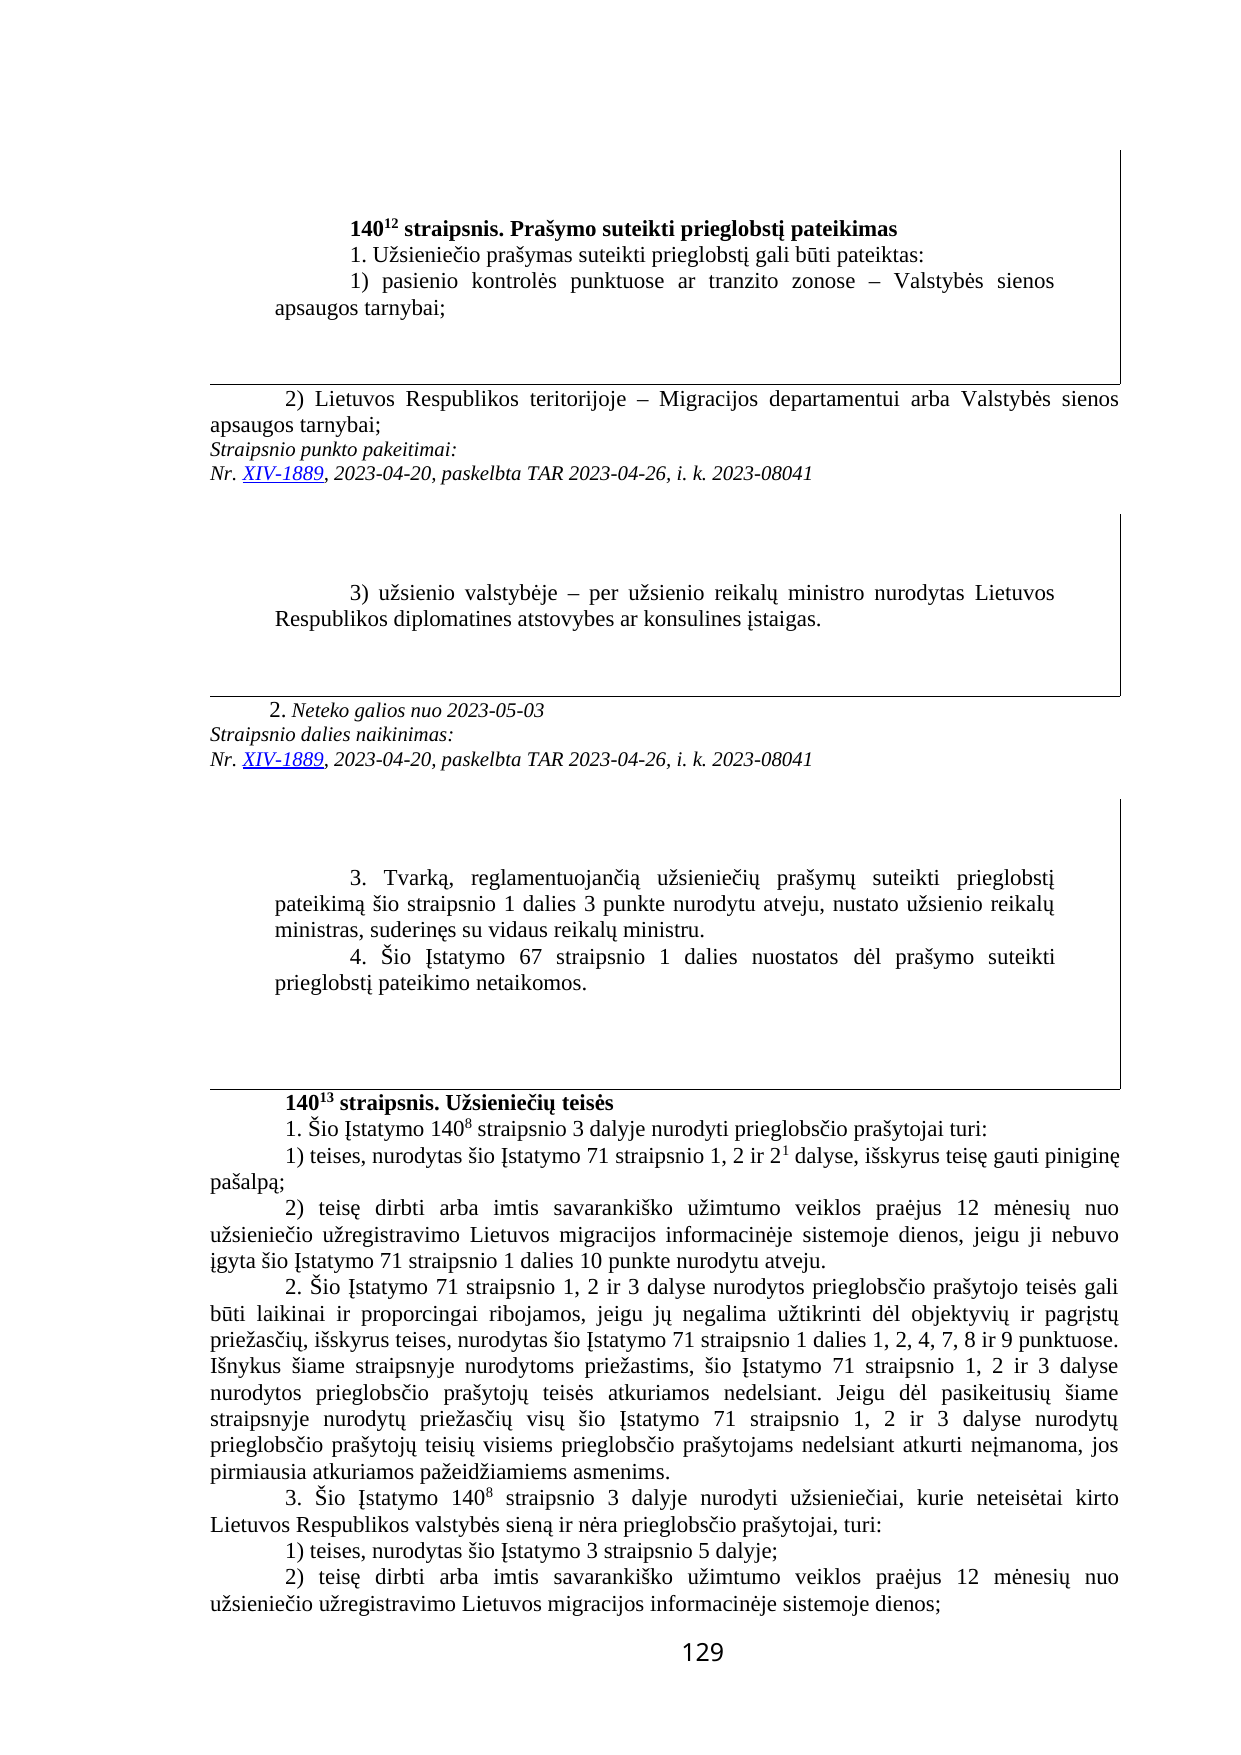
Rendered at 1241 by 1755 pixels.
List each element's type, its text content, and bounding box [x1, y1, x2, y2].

text 2. Šio Įstatymo 71 straipsnio 1, 2 ir 3 dalyse nurodytos prieglobsčio prašytojo teisės gali būti laikinai ir proporcingai ribojamos, jeigu jų negalima užtikrinti dėl objektyvių ir pagrįstų priežasčių, išskyrus teises, nurodytas šio Įstatymo 71 straipsnio 1 dalies 1, 2, 4, 7, 8 ir 9 punktuose. Išnykus šiame straipsnyje nurodytoms priežastims, šio Įstatymo 71 straipsnio 1, 2 ir 3 dalyse nurodytos prieglobsčio prašytojų teisės atkuriamos nedelsiant. Jeigu dėl pasikeitusių šiame straipsnyje nurodytų priežasčių visų šio Įstatymo 71 straipsnio 1, 2 ir 3 dalyse nurodytų prieglobsčio prašytojų teisių visiems prieglobsčio prašytojams nedelsiant atkurti neįmanoma, jos pirmiausia atkuriamos pažeidžiamiems asmenims. [210, 1273, 1120, 1484]
text Straipsnio punkto pakeitimai: [210, 437, 1120, 461]
text 14012 straipsnis. Prašymo suteikti prieglobstį pateikimas [210, 150, 1120, 241]
text 1. Šio Įstatymo 1408 straipsnio 3 dalyje nurodyti prieglobsčio prašytojai turi: [210, 1115, 1120, 1142]
text 14013 straipsnis. Užsieniečių teisės [210, 1089, 1120, 1115]
text Straipsnio dalies naikinimas: [210, 722, 1120, 746]
text 3. Tvarką, reglamentuojančią užsieniečių prašymų suteikti prieglobstį pateikimą šio straipsnio 1 dalies 3 punkte nurodytu atveju, nustato užsienio reikalų ministras, suderinęs su vidaus reikalų ministru. [210, 799, 1120, 943]
text 2) teisę dirbti arba imtis savarankiško užimtumo veiklos praėjus 12 mėnesių nuo užsieniečio užregistravimo Lietuvos migracijos informacinėje sistemoje dienos, jeigu ji nebuvo įgyta šio Įstatymo 71 straipsnio 1 dalies 10 punkte nurodytu atveju. [210, 1194, 1120, 1273]
text 1) teises, nurodytas šio Įstatymo 3 straipsnio 5 dalyje; [210, 1537, 1120, 1563]
text Nr. XIV-1889, 2023-04-20, paskelbta TAR 2023-04-26, i. k. 2023-08041 [210, 461, 1120, 485]
text 2) Lietuvos Respublikos teritorijoje – Migracijos departamentui arba Valstybės sienos apsaugos tarnybai; [210, 384, 1120, 437]
text 1) pasienio kontrolės punktuose ar tranzito zonose – Valstybės sienos apsaugos tarnybai; [210, 267, 1120, 384]
text 2) teisę dirbti arba imtis savarankiško užimtumo veiklos praėjus 12 mėnesių nuo užsieniečio užregistravimo Lietuvos migracijos informacinėje sistemoje dienos; [210, 1563, 1120, 1616]
text 1. Užsieniečio prašymas suteikti prieglobstį gali būti pateiktas: [210, 241, 1120, 267]
text 2. Neteko galios nuo 2023-05-03 [210, 696, 1120, 722]
text Nr. XIV-1889, 2023-04-20, paskelbta TAR 2023-04-26, i. k. 2023-08041 [210, 746, 1120, 771]
text 1) teises, nurodytas šio Įstatymo 71 straipsnio 1, 2 ir 21 dalyse, išskyrus teisę gauti piniginę pašalpą; [210, 1142, 1120, 1194]
text 3) užsienio valstybėje – per užsienio reikalų ministro nurodytas Lietuvos Respublikos diplomatines atstovybes ar konsulines įstaigas. [210, 514, 1120, 696]
text 3. Šio Įstatymo 1408 straipsnio 3 dalyje nurodyti užsieniečiai, kurie neteisėtai kirto Lietuvos Respublikos valstybės sieną ir nėra prieglobsčio prašytojai, turi: [210, 1484, 1120, 1537]
text 4. Šio Įstatymo 67 straipsnio 1 dalies nuostatos dėl prašymo suteikti prieglobstį pateikimo netaikomos. [210, 943, 1120, 996]
